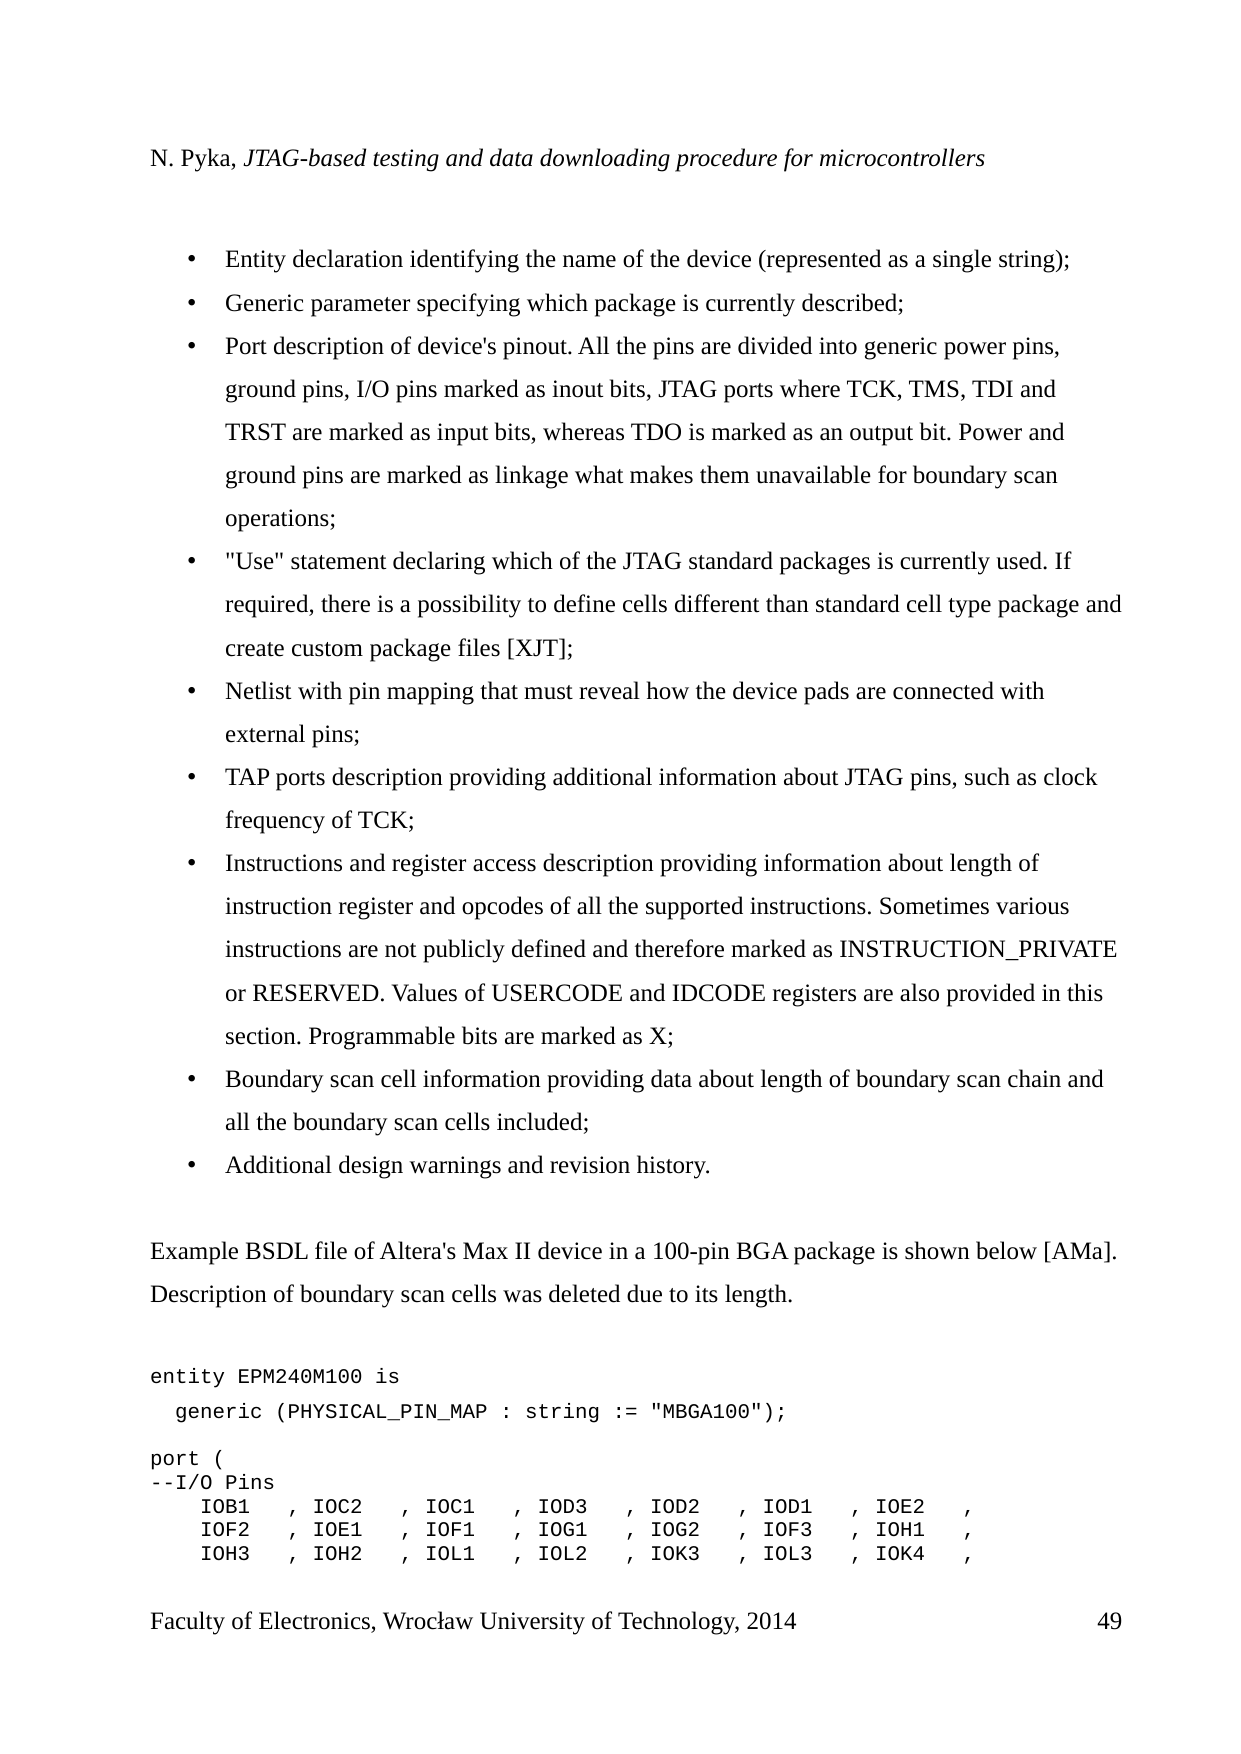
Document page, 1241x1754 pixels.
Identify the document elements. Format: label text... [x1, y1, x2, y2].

list Instructions and register access description providing information about length of instruction register and opcodes of all the supported instructions. Sometimes various instructions are not publicly defined and therefore marked as INSTRUCTION_PRIVATE or RESERVED. Values of USERCODE and IDCODE registers are also provided in this section. Programmable bits are marked as X; [187, 848, 1122, 1049]
list Boundary scan cell information providing data about length of boundary scan chain and all the boundary scan cells included; [187, 1064, 1122, 1136]
list Generic parameter specifying which package is currently described; [187, 288, 1122, 316]
list Entity declaration identifying the name of the device (represented as a single string); [187, 244, 1122, 273]
text port ( [150, 1448, 1122, 1472]
text --I/O Pins [150, 1472, 1122, 1496]
list Netlist with pin mapping that must reveal how the device pads are connected with external pins; [187, 676, 1122, 748]
text generic (PHYSICAL_PIN_MAP : string := "MBGA100"); [150, 1401, 1122, 1425]
list Additional design warnings and revision history. [187, 1150, 1122, 1179]
text IOF2 , IOE1 , IOF1 , IOG1 , IOG2 , IOF3 , IOH1 , [150, 1519, 1122, 1543]
list "Use" statement declaring which of the JTAG standard packages is currently used. If required, there is a possibility to define cells different than standard cell type package and create custom package files [XJT]; [187, 546, 1122, 661]
text IOH3 , IOH2 , IOL1 , IOL2 , IOK3 , IOL3 , IOK4 , [150, 1543, 1122, 1567]
list TAP ports description providing additional information about JTAG pins, such as clock frequency of TCK; [187, 762, 1122, 834]
text Example BSDL file of Altera's Max II device in a 100-pin BGA package is shown below [AMa]. Description of boundary scan cells was deleted due to its length. [150, 1236, 1122, 1308]
text entity EPM240M100 is [150, 1366, 1122, 1389]
list Port description of device's pinout. All the pins are divided into generic power pins, ground pins, I/O pins marked as inout bits, JTAG ports where TCK, TMS, TDI and TRST are marked as input bits, whereas TDO is marked as an output bit. Power and ground pins are marked as linkage what makes them unavailable for boundary scan operations; [187, 331, 1122, 532]
text IOB1 , IOC2 , IOC1 , IOD3 , IOD2 , IOD1 , IOE2 , [150, 1496, 1122, 1519]
